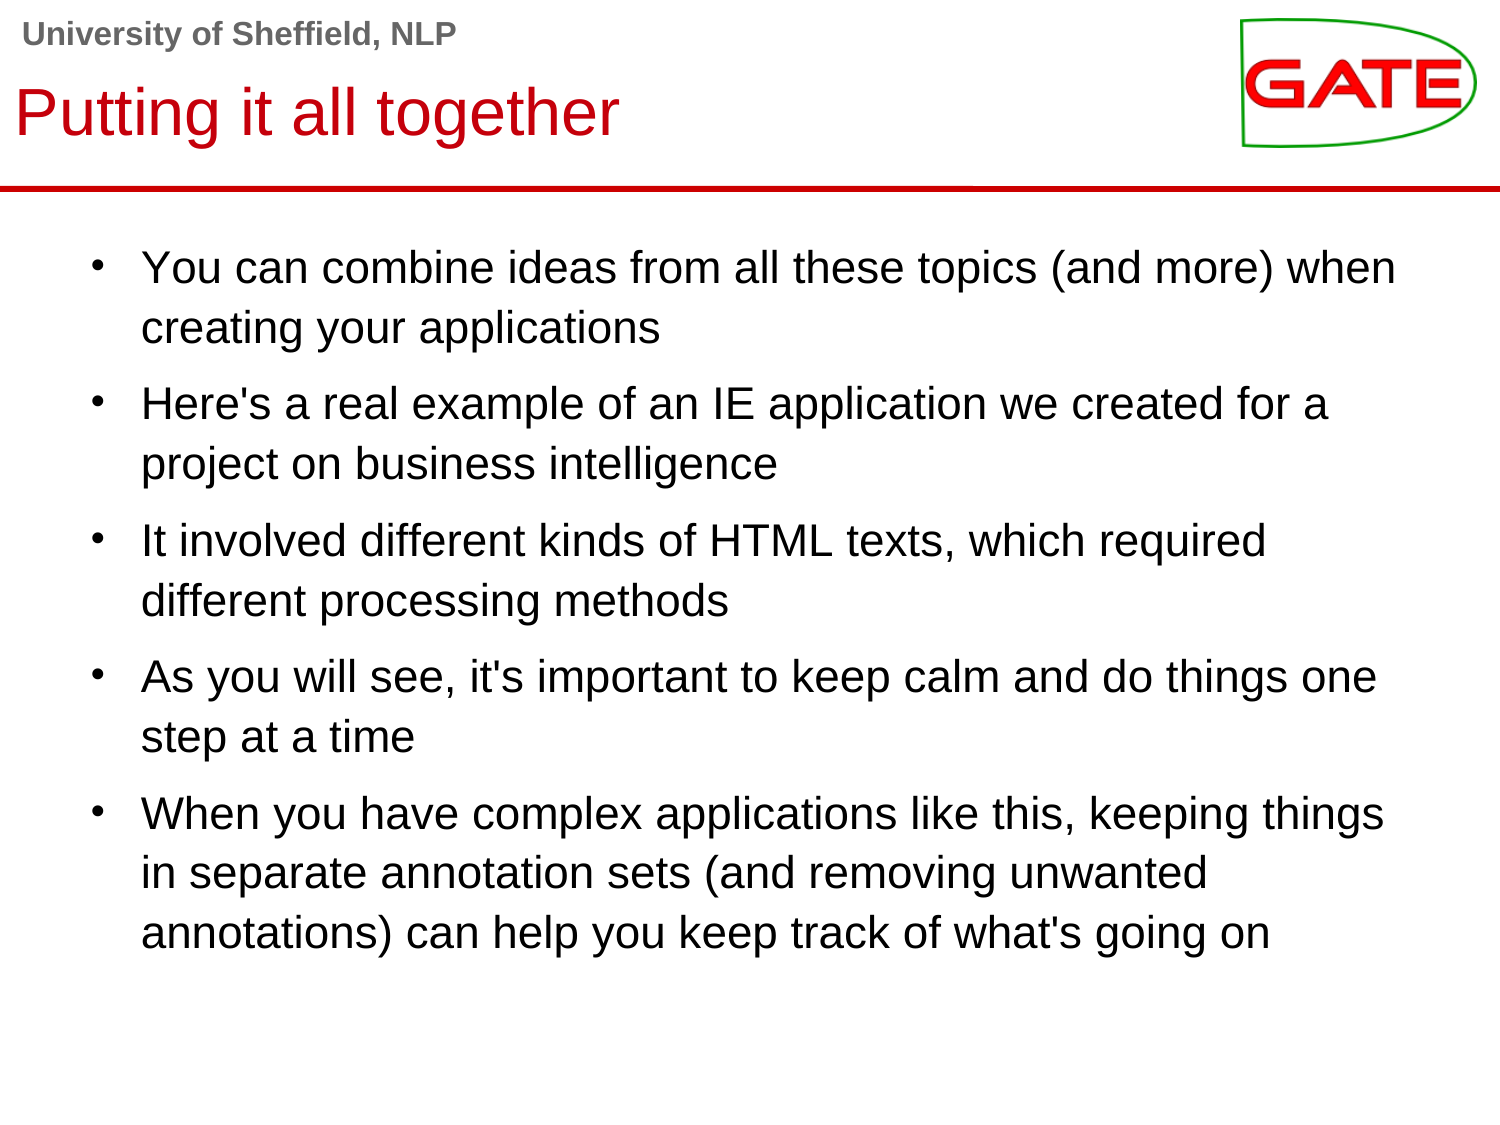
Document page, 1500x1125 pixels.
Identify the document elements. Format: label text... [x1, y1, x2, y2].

title Putting it all together [0, 4, 1239, 214]
picture [1240, 18, 1477, 148]
list You can combine ideas from all these topics (and more) when creating your applications Here's a real example of an IE application we created for a project on business intelligence It involved different kinds of HTML texts, which required different processing methods As you will see, it's important to keep calm and do things one step at a time When you have complex applications like this, keeping things in separate annotation sets (and removing unwanted annotations) can help you keep track of what's going on [75, 224, 1415, 1106]
